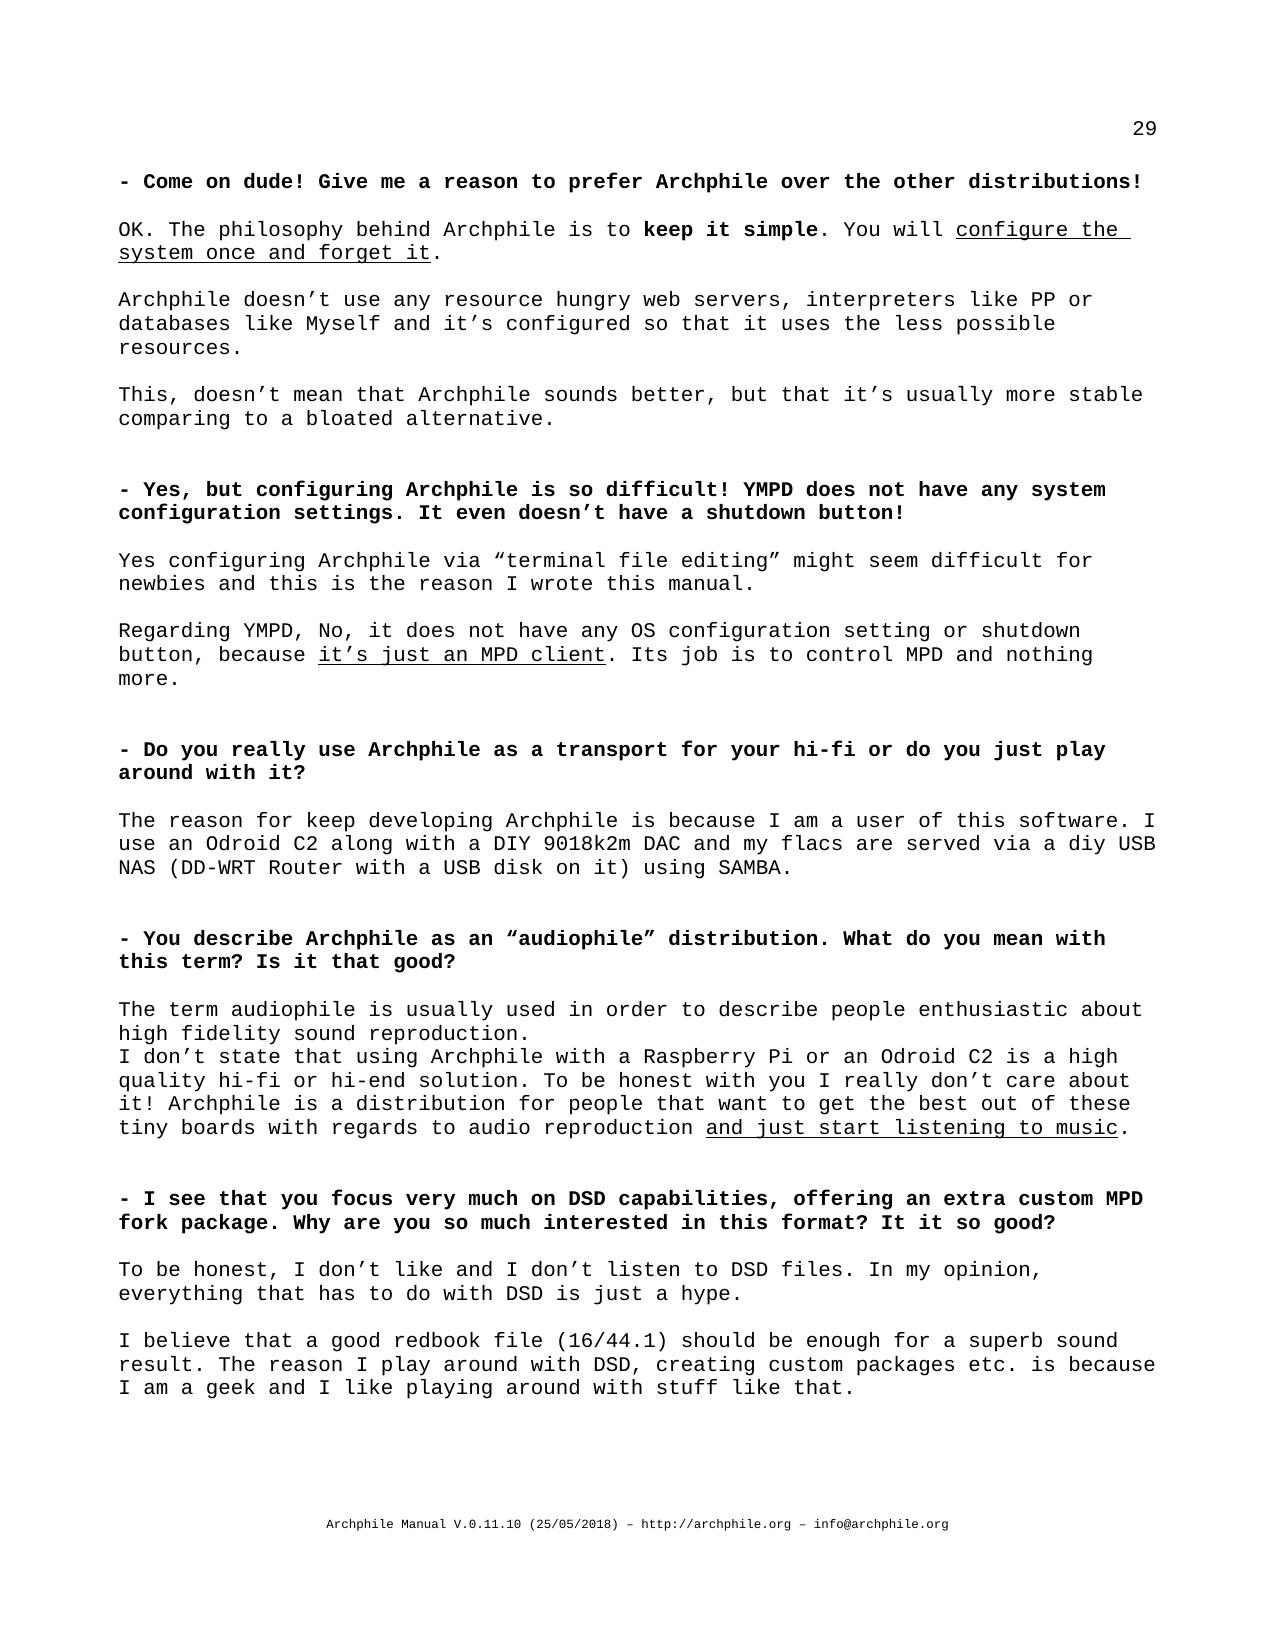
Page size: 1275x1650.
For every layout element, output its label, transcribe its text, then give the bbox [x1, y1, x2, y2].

text - Come on dude! Give me a reason to prefer Archphile over the other distributions! [118, 171, 1157, 195]
text I don’t state that using Archphile with a Raspberry Pi or an Odroid C2 is a high quality hi-fi or hi-end solution. To be honest with you I really don’t care about it! Archphile is a distribution for people that want to get the best out of these tiny boards with regards to audio reproduction and just start listening to music. [118, 1046, 1157, 1141]
text Regarding YMPD, No, it does not have any OS configuration setting or shutdown button, because it’s just an MPD client. Its job is to control MPD and nothing more. [118, 621, 1157, 691]
text OK. The philosophy behind Archphile is to keep it simple. You will configure the system once and forget it. [118, 218, 1157, 266]
text This, doesn’t mean that Archphile sounds better, but that it’s usually more stable comparing to a bloated alternative. [118, 384, 1157, 431]
text Archphile doesn’t use any resource hungry web servers, interpreters like PP or databases like Myself and it’s configured so that it uses the less possible resources. [118, 289, 1157, 360]
text I believe that a good redbook file (16/44.1) should be enough for a superb sound result. The reason I play around with DSD, creating custom packages etc. is because I am a geek and I like playing around with stuff like that. [118, 1330, 1157, 1401]
text To be honest, I don’t like and I don’t listen to DSD files. In my opinion, everything that has to do with DSD is just a hype. [118, 1259, 1157, 1306]
text - Do you really use Archphile as a transport for your hi-fi or do you just play around with it? [118, 739, 1157, 786]
text The reason for keep developing Archphile is because I am a user of this software. I use an Odroid C2 along with a DIY 9018k2m DAC and my flacs are served via a diy USB NAS (DD-WRT Router with a USB disk on it) using SAMBA. [118, 810, 1157, 881]
text - Yes, but configuring Archphile is so difficult! YMPD does not have any system configuration settings. It even doesn’t have a shutdown button! [118, 479, 1157, 526]
text - You describe Archphile as an “audiophile” distribution. What do you mean with this term? Is it that good? [118, 928, 1157, 975]
text - I see that you focus very much on DSD capabilities, offering an extra custom MPD fork package. Why are you so much interested in this format? It it so good? [118, 1188, 1157, 1235]
text The term audiophile is usually used in order to describe people enthusiastic about high fidelity sound reproduction. [118, 999, 1157, 1046]
text Yes configuring Archphile via “terminal file editing” might seem difficult for newbies and this is the reason I wrote this manual. [118, 549, 1157, 597]
